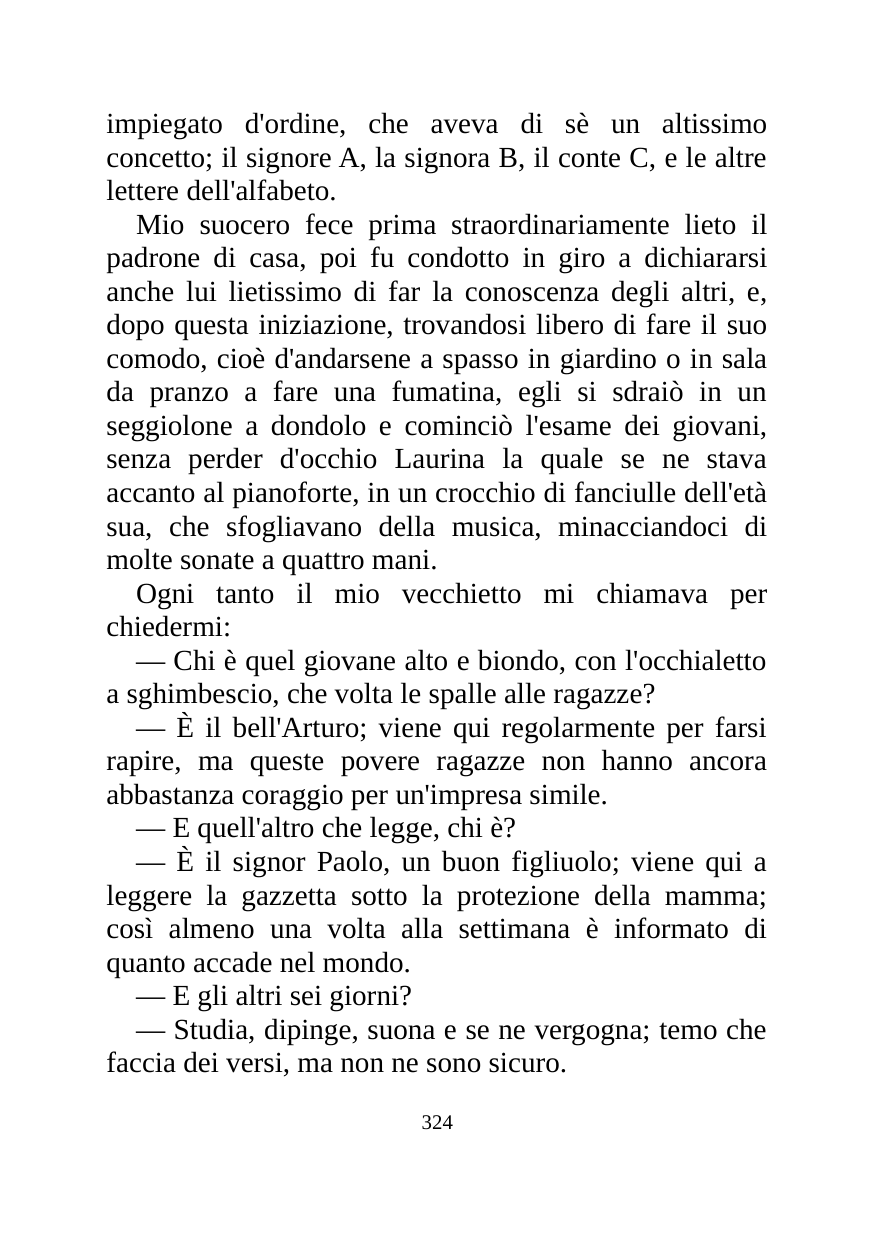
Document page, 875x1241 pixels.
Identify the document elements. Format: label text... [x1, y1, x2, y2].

text Mio suocero fece prima straordinariamente lieto il padrone di casa, poi fu condotto in giro a dichiararsi anche lui lietissimo di far la conoscenza degli altri, e, dopo questa iniziazione, trovandosi libero di fare il suo comodo, cioè d'andarsene a spasso in giardino o in sala da pranzo a fare una fumatina, egli si sdraiò in un seggiolone a dondolo e cominciò l'esame dei giovani, senza perder d'occhio Laurina la quale se ne stava accanto al pianoforte, in un crocchio di fanciulle dell'età sua, che sfogliavano della musica, minacciandoci di molte sonate a quattro mani. [106, 207, 768, 576]
text Ogni tanto il mio vecchietto mi chiamava per chiedermi: [106, 576, 768, 643]
text — E quell'altro che legge, chi è? [106, 811, 768, 844]
text — E gli altri sei giorni? [106, 978, 768, 1012]
text impiegato d'ordine, che aveva di sè un altissimo concetto; il signore A, la signora B, il conte C, e le altre lettere dell'alfabeto. [106, 106, 768, 207]
text — È il bell'Arturo; viene qui regolarmente per farsi rapire, ma queste povere ragazze non hanno ancora abbastanza coraggio per un'impresa simile. [106, 710, 768, 811]
text — È il signor Paolo, un buon figliuolo; viene qui a leggere la gazzetta sotto la protezione della mamma; così almeno una volta alla settimana è informato di quanto accade nel mondo. [106, 844, 768, 978]
text — Studia, dipinge, suona e se ne vergogna; temo che faccia dei versi, ma non ne sono sicuro. [106, 1012, 768, 1079]
text — Chi è quel giovane alto e biondo, con l'occhialetto a sghimbescio, che volta le spalle alle ragazze? [106, 643, 768, 710]
